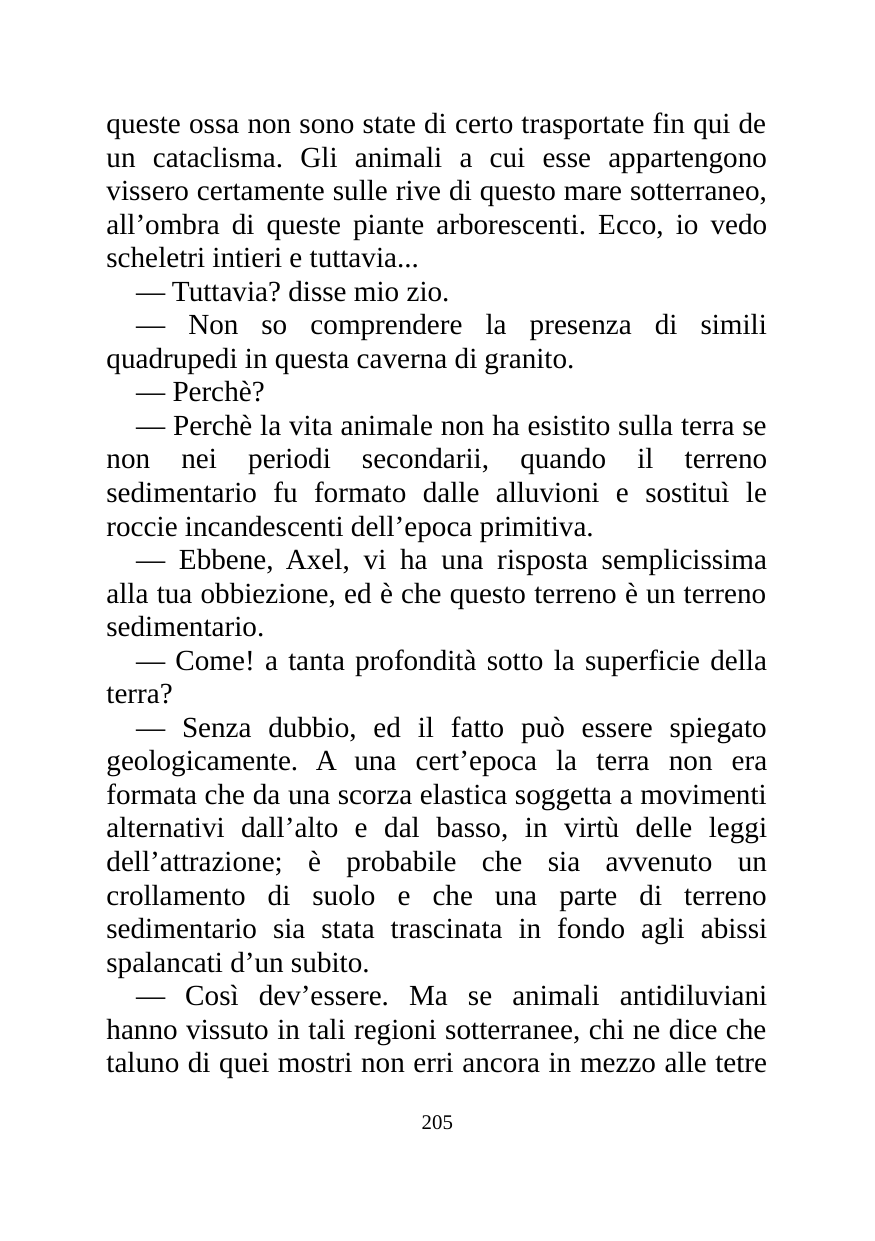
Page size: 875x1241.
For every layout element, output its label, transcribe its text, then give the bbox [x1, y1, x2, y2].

text — Ebbene, Axel, vi ha una risposta semplicissima alla tua obbiezione, ed è che questo terreno è un terreno sedimentario. [106, 542, 768, 643]
text — Senza dubbio, ed il fatto può essere spiegato geologicamente. A una cert’epoca la terra non era formata che da una scorza elastica soggetta a movimenti alternativi dall’alto e dal basso, in virtù delle leggi dell’attrazione; è probabile che sia avvenuto un crollamento di suolo e che una parte di terreno sedimentario sia stata trascinata in fondo agli abissi spalancati d’un subito. [106, 710, 768, 978]
text — Come! a tanta profondità sotto la superficie della terra? [106, 643, 768, 710]
text — Così dev’essere. Ma se animali antidiluviani hanno vissuto in tali regioni sotterranee, chi ne dice che taluno di quei mostri non erri ancora in mezzo alle tetre [106, 978, 768, 1079]
text — Perchè? [106, 374, 768, 408]
text — Perchè la vita animale non ha esistito sulla terra se non nei periodi secondarii, quando il terreno sedimentario fu formato dalle alluvioni e sostituì le roccie incandescenti dell’epoca primitiva. [106, 408, 768, 542]
text — Tuttavia? disse mio zio. [106, 274, 768, 307]
text queste ossa non sono state di certo trasportate fin qui de un cataclisma. Gli animali a cui esse appartengono vissero certamente sulle rive di questo mare sotterraneo, all’ombra di queste piante arborescenti. Ecco, io vedo scheletri intieri e tuttavia... [106, 106, 768, 274]
text — Non so comprendere la presenza di simili quadrupedi in questa caverna di granito. [106, 307, 768, 374]
